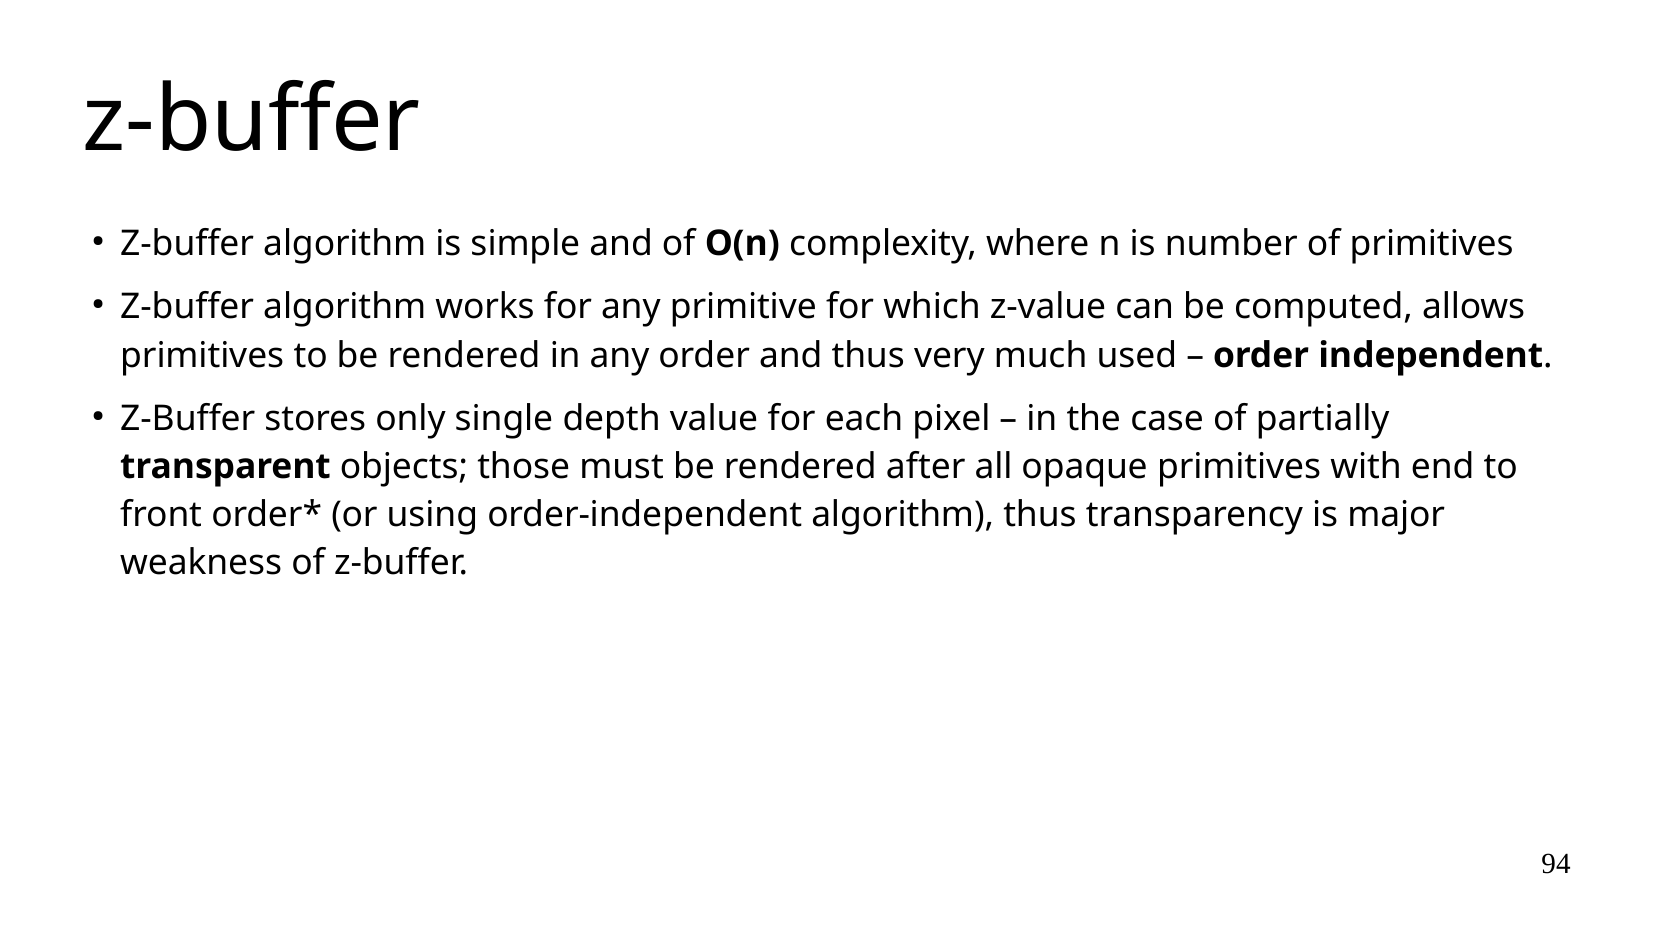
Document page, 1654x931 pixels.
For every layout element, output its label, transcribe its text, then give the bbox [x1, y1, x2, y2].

title z-buffer [82, 37, 1571, 193]
list Z-buffer algorithm is simple and of O(n) complexity, where n is number of primitives Z-buffer algorithm works for any primitive for which z-value can be computed, allows primitives to be rendered in any order and thus very much used – order independent. Z-Buffer stores only single depth value for each pixel – in the case of partially transparent objects; those must be rendered after all opaque primitives with end to front order* (or using order-independent algorithm), thus transparency is major weakness of z-buffer. [82, 217, 1571, 586]
